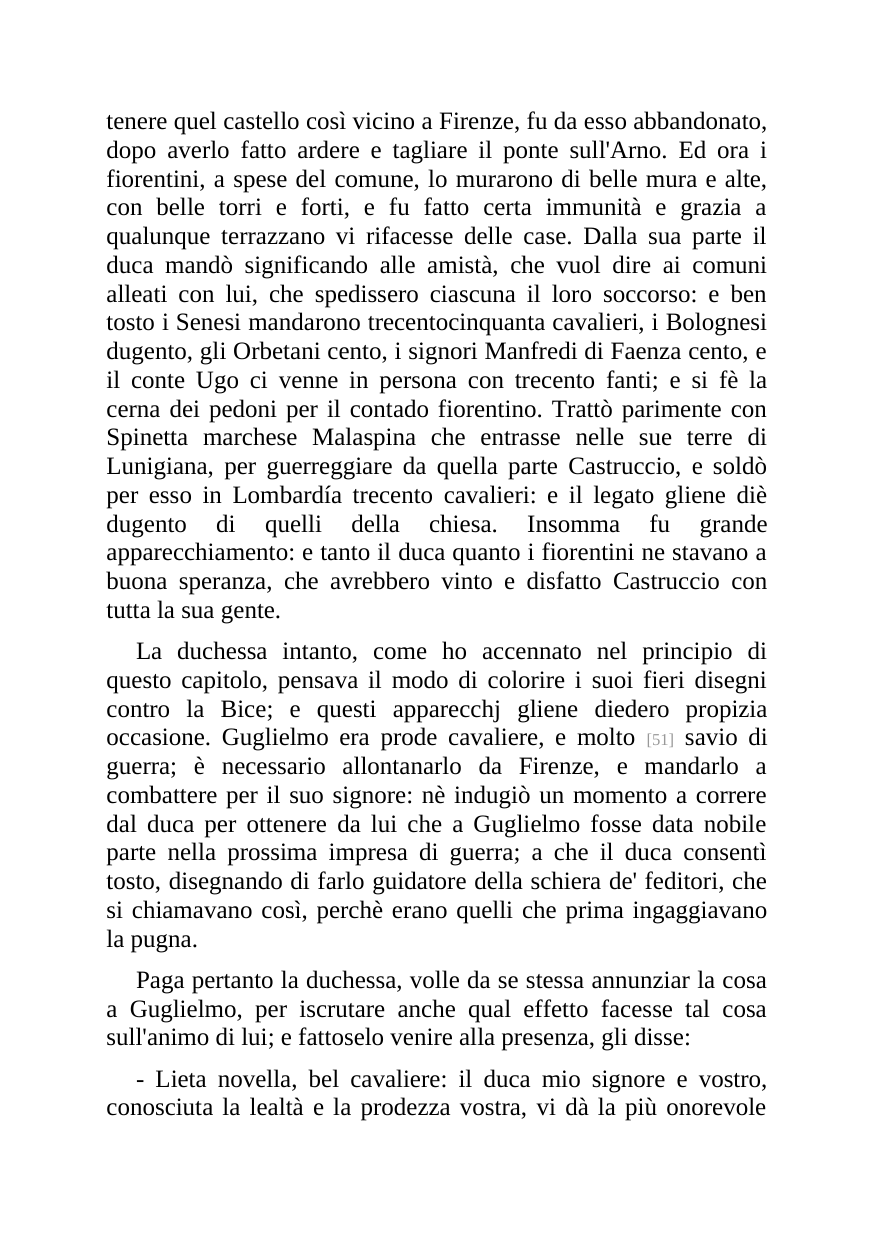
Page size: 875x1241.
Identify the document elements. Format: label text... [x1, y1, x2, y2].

text Paga pertanto la duchessa, volle da se stessa annunziar la cosa a Guglielmo, per iscrutare anche qual effetto facesse tal cosa sull'animo di lui; e fattoselo venire alla presenza, gli disse: [106, 965, 768, 1051]
text tenere quel castello così vicino a Firenze, fu da esso abbandonato, dopo averlo fatto ardere e tagliare il ponte sull'Arno. Ed ora i fiorentini, a spese del comune, lo murarono di belle mura e alte, con belle torri e forti, e fu fatto certa immunità e grazia a qualunque terrazzano vi rifacesse delle case. Dalla sua parte il duca mandò significando alle amistà, che vuol dire ai comuni alleati con lui, che spedissero ciascuna il loro soccorso: e ben tosto i Senesi mandarono trecentocinquanta cavalieri, i Bolognesi dugento, gli Orbetani cento, i signori Manfredi di Faenza cento, e il conte Ugo ci venne in persona con trecento fanti; e si fè la cerna dei pedoni per il contado fiorentino. Trattò parimente con Spinetta marchese Malaspina che entrasse nelle sue terre di Lunigiana, per guerreggiare da quella parte Castruccio, e soldò per esso in Lombardía trecento cavalieri: e il legato gliene diè dugento di quelli della chiesa. Insomma fu grande apparecchiamento: e tanto il duca quanto i fiorentini ne stavano a buona speranza, che avrebbero vinto e disfatto Castruccio con tutta la sua gente. [106, 106, 768, 624]
text - Lieta novella, bel cavaliere: il duca mio signore e vostro, conosciuta la lealtà e la prodezza vostra, vi dà la più onorevole [106, 1064, 768, 1121]
text La duchessa intanto, come ho accennato nel principio di questo capitolo, pensava il modo di colorire i suoi fieri disegni contro la Bice; e questi apparecchj gliene diedero propizia occasione. Guglielmo era prode cavaliere, e molto [51] savio di guerra; è necessario allontanarlo da Firenze, e mandarlo a combattere per il suo signore: nè indugiò un momento a correre dal duca per ottenere da lui che a Guglielmo fosse data nobile parte nella prossima impresa di guerra; a che il duca consentì tosto, disegnando di farlo guidatore della schiera de' feditori, che si chiamavano così, perchè erano quelli che prima ingaggiavano la pugna. [106, 636, 768, 952]
